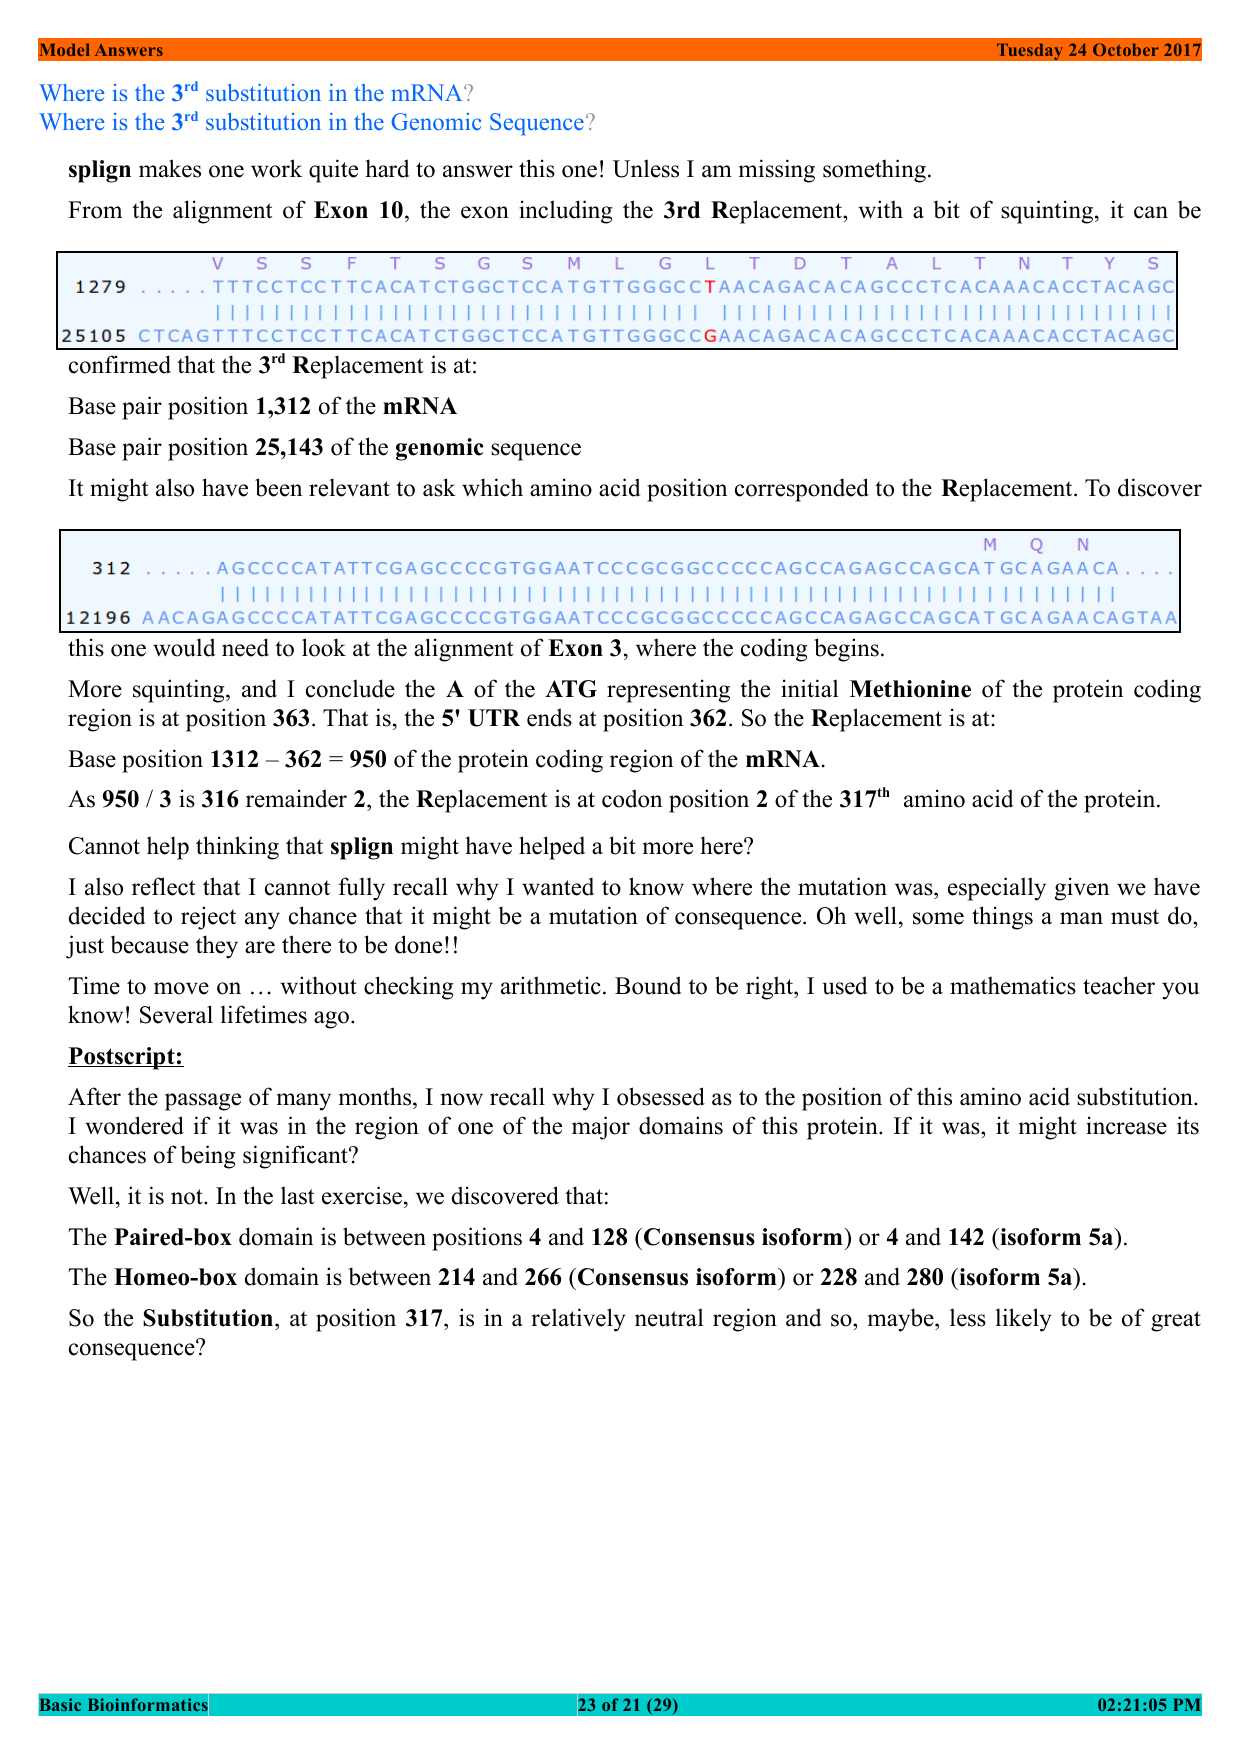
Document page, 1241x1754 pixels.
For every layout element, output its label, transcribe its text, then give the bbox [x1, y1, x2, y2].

text Well, it is not. In the last exercise, we discovered that: [68, 1181, 1202, 1209]
text So the Substitution, at position 317, is in a relatively neutral region and so, maybe, less likely to be of great consequence? [68, 1303, 1202, 1361]
text The Homeo-box domain is between 214 and 266 (Consensus isoform) or 228 and 280 (isoform 5a). [68, 1262, 1202, 1291]
text Base pair position 25,143 of the genomic sequence [68, 432, 1202, 461]
picture [58, 253, 1176, 348]
text Base pair position 1,312 of the mRNA [68, 391, 1202, 420]
text As 950 / 3 is 316 remainder 2, the Replacement is at codon position 2 of the 317th amino acid of the protein. [68, 784, 1202, 813]
text splign makes one work quite hard to answer this one! Unless I am missing something. [68, 154, 1202, 183]
text Base position 1312 – 362 = 950 of the protein coding region of the mRNA. [68, 743, 1202, 772]
text Where is the 3rd substitution in the mRNA? [38, 78, 1202, 107]
text After the passage of many months, I now recall why I obsessed as to the position of this amino acid substitution. I wondered if it was in the region of one of the major domains of this protein. If it was, it might increase its chances of being significant? [68, 1082, 1202, 1169]
text Where is the 3rd substitution in the Genomic Sequence? [38, 107, 1202, 136]
text Cannot help thinking that splign might have helped a bit more here? [68, 831, 1202, 860]
text I also reflect that I cannot fully recall why I wanted to know where the mutation was, especially given we have decided to reject any chance that it might be a mutation of consequence. Oh well, some things a man must do, just because they are there to be done!! [68, 872, 1202, 959]
picture [61, 531, 1179, 631]
text The Paired-box domain is between positions 4 and 128 (Consensus isoform) or 4 and 142 (isoform 5a). [68, 1221, 1202, 1250]
text It might also have been relevant to ask which amino acid position corresponded to the Replacement. To discover this one would need to look at the alignment of Exon 3, where the coding begins. [68, 473, 1202, 662]
text Postscript: [68, 1041, 1202, 1070]
text From the alignment of Exon 10, the exon including the 3rd Replacement, with a bit of squinting, it can be confirmed that the 3rd Replacement is at: [68, 195, 1202, 379]
text Time to move on … without checking my arithmetic. Bound to be right, I used to be a mathematics teacher you know! Several lifetimes ago. [68, 971, 1202, 1029]
text More squinting, and I conclude the A of the ATG representing the initial Methionine of the protein coding region is at position 363. That is, the 5' UTR ends at position 362. So the Replacement is at: [68, 673, 1202, 732]
